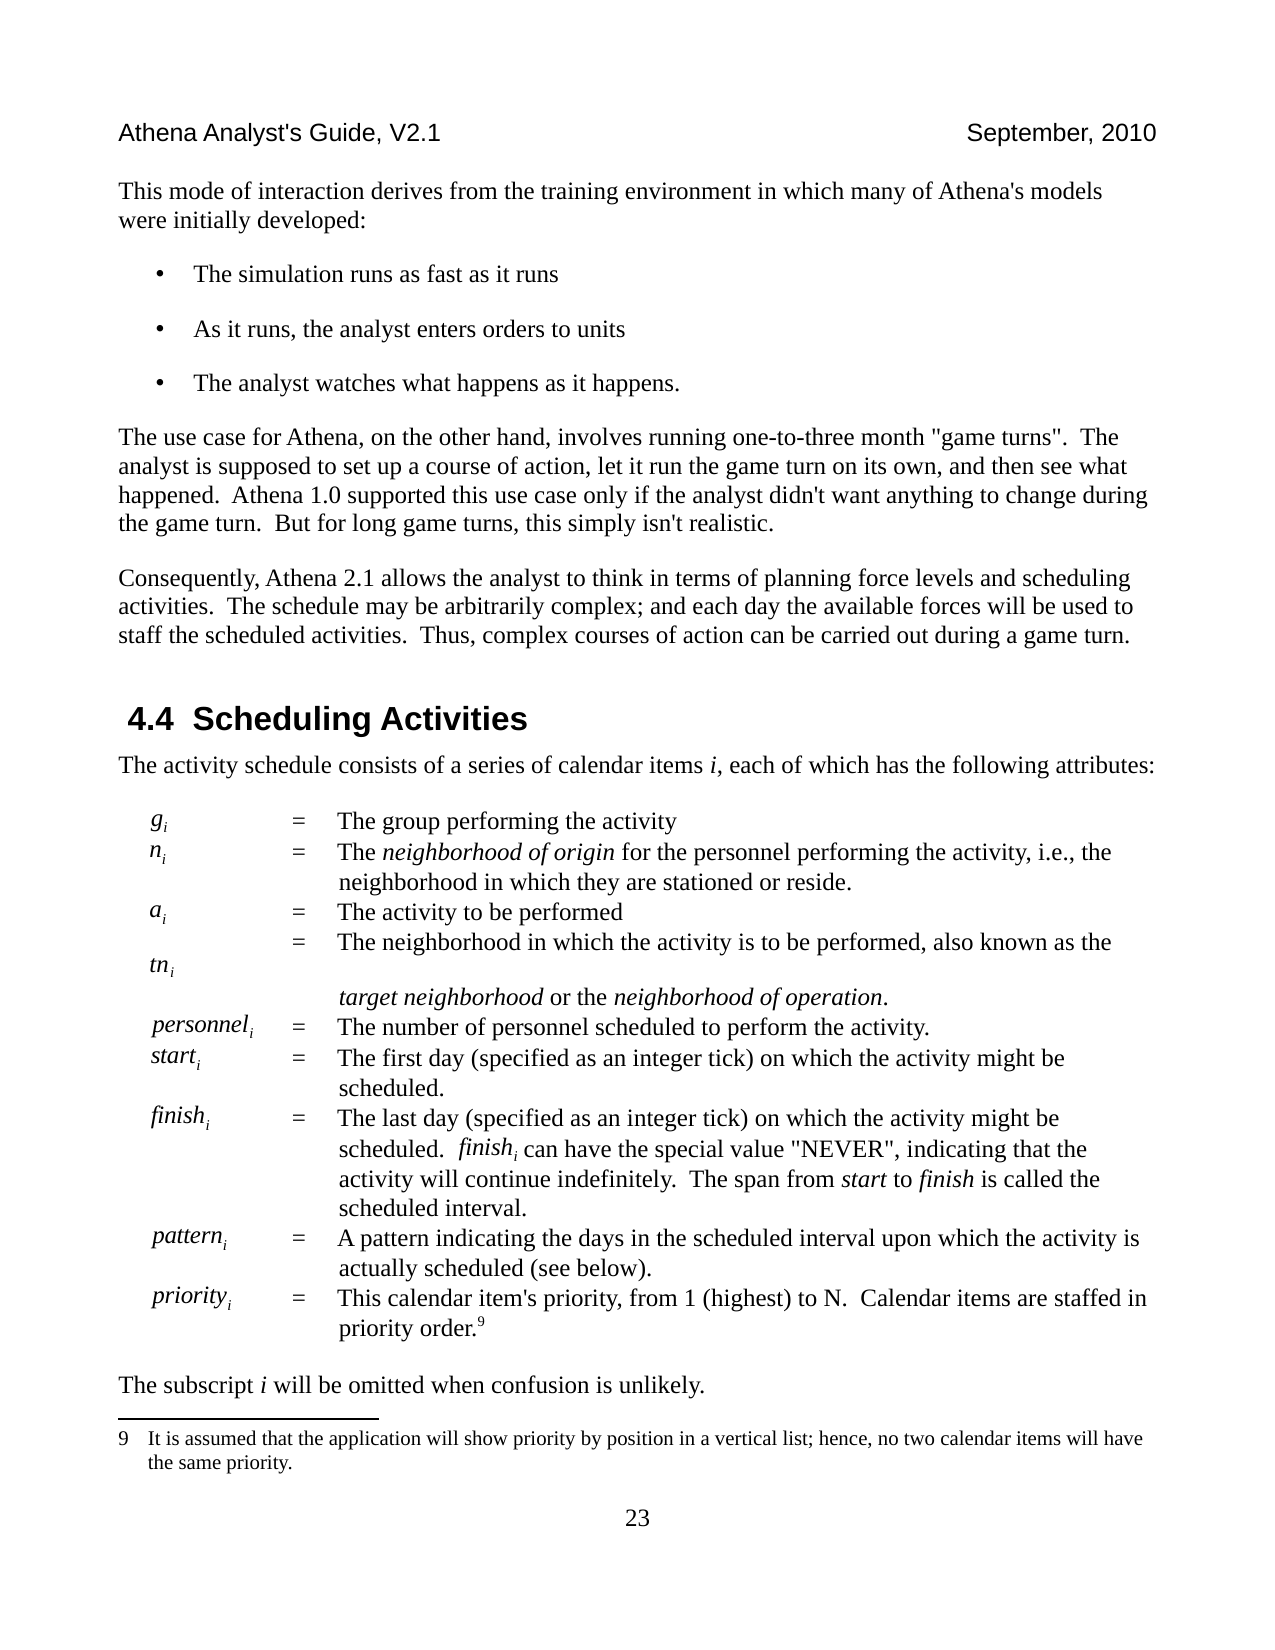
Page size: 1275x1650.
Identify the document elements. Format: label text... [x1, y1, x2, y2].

text = The first day (specified as an integer tick) on which the activity might be scheduled. [149, 1042, 1157, 1102]
text = The neighborhood of origin for the personnel performing the activity, i.e., the neighborhood in which they are stationed or reside. [149, 836, 1157, 896]
text It is assumed that the application will show priority by position in a vertical list; hence, no two calendar items will have the same priority. [118, 1426, 1157, 1474]
text = This calendar item's priority, from 1 (highest) to N. Calendar items are staffed in priority order. [149, 1282, 1157, 1342]
list The analyst watches what happens as it happens. [156, 368, 1157, 397]
text = The activity to be performed [149, 896, 1157, 927]
text This mode of interaction derives from the training environment in which many of Athena's models were initially developed: [118, 176, 1157, 234]
subtitle Scheduling Activities [118, 699, 1157, 738]
text = A pattern indicating the days in the scheduled interval upon which the activity is actually scheduled (see below). [149, 1222, 1157, 1282]
text = The number of personnel scheduled to perform the activity. [149, 1011, 1157, 1042]
text Consequently, Athena 2.1 allows the analyst to think in terms of planning force levels and scheduling activities. The schedule may be arbitrarily complex; and each day the available forces will be used to staff the scheduled activities. Thus, complex courses of action can be carried out during a game turn. [118, 563, 1157, 649]
text = The group performing the activity [149, 805, 1157, 836]
text The use case for Athena, on the other hand, involves running one-to-three month "game turns". The analyst is supposed to set up a course of action, let it run the game turn on its own, and then see what happened. Athena 1.0 supported this use case only if the analyst didn't want anything to change during the game turn. But for long game turns, this simply isn't realistic. [118, 422, 1157, 537]
list The simulation runs as fast as it runs [156, 259, 1157, 288]
text The activity schedule consists of a series of calendar items i, each of which has the following attributes: [118, 750, 1157, 779]
list As it runs, the analyst enters orders to units [156, 314, 1157, 342]
text = The last day (specified as an integer tick) on which the activity might be scheduled. can have the special value "NEVER", indicating that the activity will continue indefinitely. The span from start to finish is called the scheduled interval. [149, 1102, 1157, 1222]
text = The neighborhood in which the activity is to be performed, also known as the target neighborhood or the neighborhood of operation. [149, 927, 1157, 1011]
text The subscript i will be omitted when confusion is unlikely. [118, 1371, 1157, 1399]
